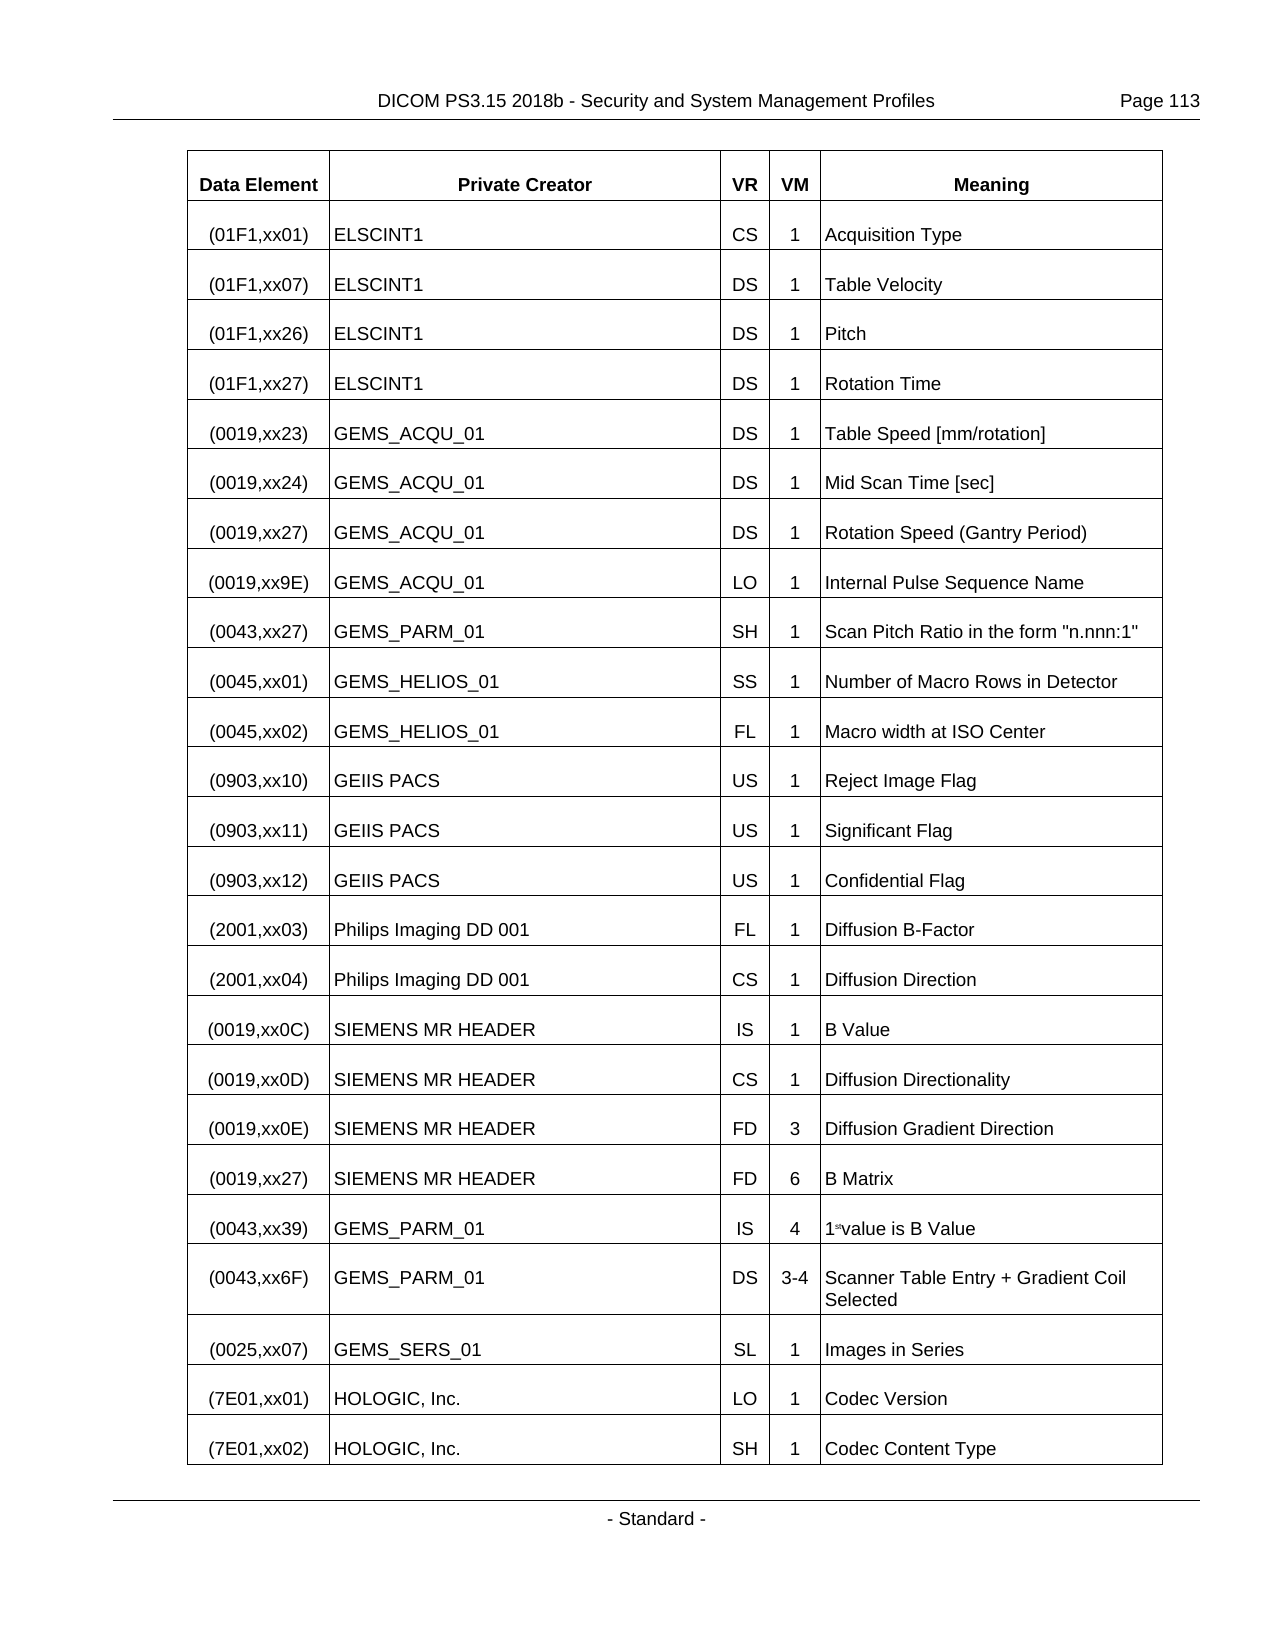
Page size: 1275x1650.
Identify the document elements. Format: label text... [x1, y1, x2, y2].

table_cell (2001,xx04) [188, 946, 329, 995]
table_cell 1 [770, 1315, 820, 1364]
table_cell (0043,xx39) [188, 1195, 329, 1243]
table_cell 1 [770, 350, 820, 398]
table_cell 1 [770, 946, 820, 995]
table_cell Scan Pitch Ratio in the form "n.nnn:1" [821, 598, 1162, 647]
table_cell 1 [770, 598, 820, 647]
table_cell LO [721, 1365, 769, 1414]
table_cell 3 [770, 1095, 820, 1144]
table_cell Scanner Table Entry + Gradient Coil Selected [821, 1244, 1162, 1314]
table_cell GEMS_ACQU_01 [330, 549, 720, 597]
table_cell (0903,xx10) [188, 747, 329, 796]
table_cell LO [721, 549, 769, 597]
table_cell (0903,xx11) [188, 797, 329, 846]
table_cell GEMS_HELIOS_01 [330, 698, 720, 746]
table_header VM [770, 151, 820, 200]
table_cell ELSCINT1 [330, 300, 720, 349]
table_header VR [721, 151, 769, 200]
table_cell Philips Imaging DD 001 [330, 946, 720, 995]
table_cell GEMS_ACQU_01 [330, 499, 720, 547]
table_cell CS [721, 946, 769, 995]
table_cell (0025,xx07) [188, 1315, 329, 1364]
table_cell (0019,xx27) [188, 499, 329, 547]
table_cell FL [721, 698, 769, 746]
table_cell (0019,xx0C) [188, 996, 329, 1044]
table_cell Acquisition Type [821, 201, 1162, 249]
table_cell 1 [770, 797, 820, 846]
table_cell (0019,xx0D) [188, 1045, 329, 1094]
table_cell SH [721, 1415, 769, 1463]
table_cell SIEMENS MR HEADER [330, 1045, 720, 1094]
table_cell 1 [770, 698, 820, 746]
table_cell SIEMENS MR HEADER [330, 1095, 720, 1144]
table_header Meaning [821, 151, 1162, 200]
table_cell GEMS_HELIOS_01 [330, 648, 720, 697]
table_cell Table Velocity [821, 250, 1162, 299]
table_cell (01F1,xx26) [188, 300, 329, 349]
table_cell Table Speed [mm/rotation] [821, 400, 1162, 448]
table_cell FD [721, 1145, 769, 1193]
table_cell B Value [821, 996, 1162, 1044]
table_cell Significant Flag [821, 797, 1162, 846]
table_cell HOLOGIC, Inc. [330, 1415, 720, 1463]
table_cell GEMS_SERS_01 [330, 1315, 720, 1364]
table_cell 1 [770, 499, 820, 547]
table_cell DS [721, 1244, 769, 1314]
table_cell DS [721, 300, 769, 349]
table_cell Number of Macro Rows in Detector [821, 648, 1162, 697]
table_cell (0043,xx27) [188, 598, 329, 647]
table_cell ELSCINT1 [330, 350, 720, 398]
table_cell Rotation Speed (Gantry Period) [821, 499, 1162, 547]
table_cell DS [721, 449, 769, 498]
table_cell (01F1,xx01) [188, 201, 329, 249]
table_cell (0019,xx27) [188, 1145, 329, 1193]
table_cell CS [721, 201, 769, 249]
table_cell SH [721, 598, 769, 647]
table_cell (0903,xx12) [188, 847, 329, 895]
table_cell (01F1,xx27) [188, 350, 329, 398]
table_cell SS [721, 648, 769, 697]
table_cell Codec Content Type [821, 1415, 1162, 1463]
table_cell GEIIS PACS [330, 797, 720, 846]
table_cell 1 [770, 747, 820, 796]
table_cell DS [721, 499, 769, 547]
table_cell 1 [770, 996, 820, 1044]
table_cell GEMS_PARM_01 [330, 598, 720, 647]
table_cell ELSCINT1 [330, 201, 720, 249]
table_cell US [721, 797, 769, 846]
table_cell CS [721, 1045, 769, 1094]
table_cell DS [721, 250, 769, 299]
table_cell FD [721, 1095, 769, 1144]
table_cell Mid Scan Time [sec] [821, 449, 1162, 498]
table_cell 1 [770, 449, 820, 498]
table_cell IS [721, 996, 769, 1044]
table_cell 6 [770, 1145, 820, 1193]
table_cell Philips Imaging DD 001 [330, 896, 720, 945]
table_cell (0043,xx6F) [188, 1244, 329, 1314]
table_cell (7E01,xx01) [188, 1365, 329, 1414]
table_cell (0019,xx23) [188, 400, 329, 448]
table_cell (01F1,xx07) [188, 250, 329, 299]
table_cell 1 [770, 300, 820, 349]
table_cell Pitch [821, 300, 1162, 349]
table_cell (0019,xx0E) [188, 1095, 329, 1144]
table_cell DS [721, 400, 769, 448]
table_cell B Matrix [821, 1145, 1162, 1193]
table_cell GEIIS PACS [330, 747, 720, 796]
table_cell (0019,xx9E) [188, 549, 329, 597]
table_cell (0019,xx24) [188, 449, 329, 498]
table_cell IS [721, 1195, 769, 1243]
table_cell FL [721, 896, 769, 945]
table_cell ELSCINT1 [330, 250, 720, 299]
table_cell 1 [770, 250, 820, 299]
table_cell 1 [770, 201, 820, 249]
table_cell Confidential Flag [821, 847, 1162, 895]
table_cell (7E01,xx02) [188, 1415, 329, 1463]
table_cell Diffusion Directionality [821, 1045, 1162, 1094]
table_cell GEMS_PARM_01 [330, 1195, 720, 1243]
table_cell (0045,xx01) [188, 648, 329, 697]
table_cell GEIIS PACS [330, 847, 720, 895]
table_cell 1 [770, 896, 820, 945]
table_cell Reject Image Flag [821, 747, 1162, 796]
table_cell 1 [770, 549, 820, 597]
table_cell Codec Version [821, 1365, 1162, 1414]
table_cell 1stvalue is B Value [821, 1195, 1162, 1243]
table_cell 1 [770, 400, 820, 448]
table_cell Diffusion Direction [821, 946, 1162, 995]
table_cell SIEMENS MR HEADER [330, 996, 720, 1044]
table_cell GEMS_PARM_01 [330, 1244, 720, 1314]
table_cell Macro width at ISO Center [821, 698, 1162, 746]
table_cell HOLOGIC, Inc. [330, 1365, 720, 1414]
table_cell GEMS_ACQU_01 [330, 400, 720, 448]
table_cell Internal Pulse Sequence Name [821, 549, 1162, 597]
table_cell Diffusion B-Factor [821, 896, 1162, 945]
table_cell SL [721, 1315, 769, 1364]
table_header Private Creator [330, 151, 720, 200]
table_cell 1 [770, 1415, 820, 1463]
table_cell Diffusion Gradient Direction [821, 1095, 1162, 1144]
table_cell SIEMENS MR HEADER [330, 1145, 720, 1193]
table_cell (0045,xx02) [188, 698, 329, 746]
table_cell 1 [770, 1365, 820, 1414]
table_cell Images in Series [821, 1315, 1162, 1364]
table_cell (2001,xx03) [188, 896, 329, 945]
table_cell Rotation Time [821, 350, 1162, 398]
table_cell US [721, 747, 769, 796]
table_header Data Element [188, 151, 329, 200]
table_cell 3-4 [770, 1244, 820, 1314]
table_cell 1 [770, 847, 820, 895]
table_cell DS [721, 350, 769, 398]
table_cell GEMS_ACQU_01 [330, 449, 720, 498]
table_cell 4 [770, 1195, 820, 1243]
table_cell 1 [770, 648, 820, 697]
table_cell 1 [770, 1045, 820, 1094]
table_cell US [721, 847, 769, 895]
